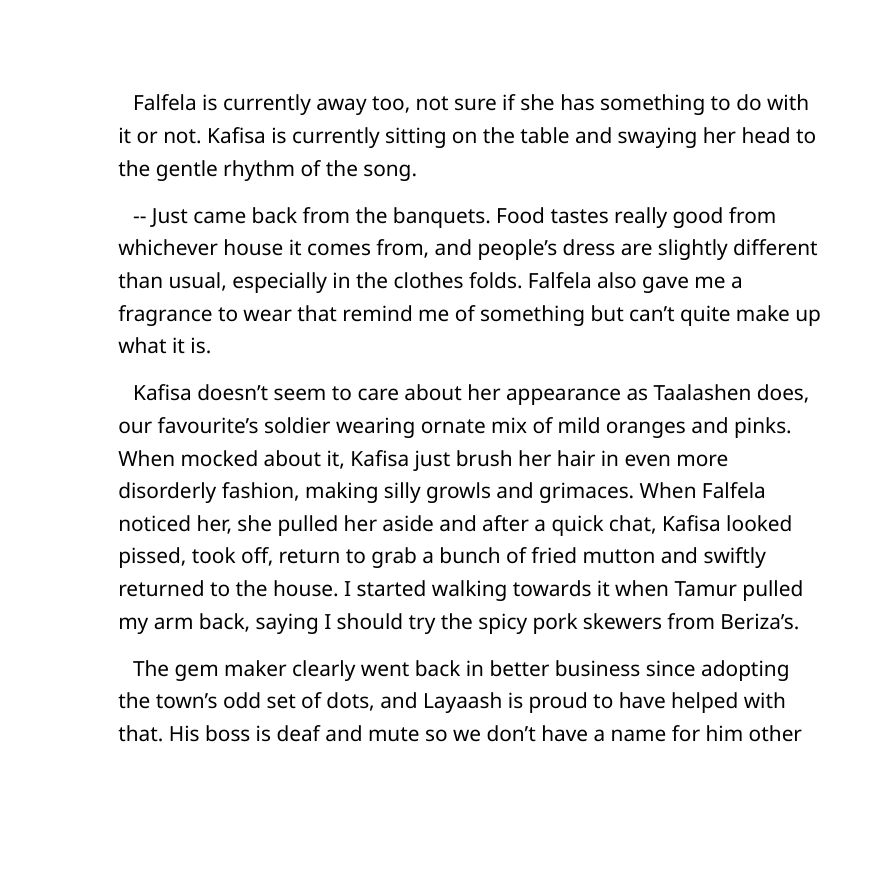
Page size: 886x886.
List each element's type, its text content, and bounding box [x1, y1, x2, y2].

text Kafisa doesn’t seem to care about her appearance as Taalashen does, our favourite’s soldier wearing ornate mix of mild oranges and pinks. When mocked about it, Kafisa just brush her hair in even more disorderly fashion, making silly growls and grimaces. When Falfela noticed her, she pulled her aside and after a quick chat, Kafisa looked pissed, took off, return to grab a bunch of fried mutton and swiftly returned to the house. I started walking towards it when Tamur pulled my arm back, saying I should try the spicy pork skewers from Beriza’s. [118, 378, 827, 635]
text -- Just came back from the banquets. Food tastes really good from whichever house it comes from, and people’s dress are slightly different than usual, especially in the clothes folds. Falfela also gave me a fragrance to wear that remind me of something but can’t quite make up what it is. [118, 201, 827, 360]
text Falfela is currently away too, not sure if she has something to do with it or not. Kafisa is currently sitting on the table and swaying her head to the gentle rhythm of the song. [118, 88, 827, 182]
text The gem maker clearly went back in better business since adopting the town’s odd set of dots, and Layaash is proud to have helped with that. His boss is deaf and mute so we don’t have a name for him other [118, 654, 827, 748]
